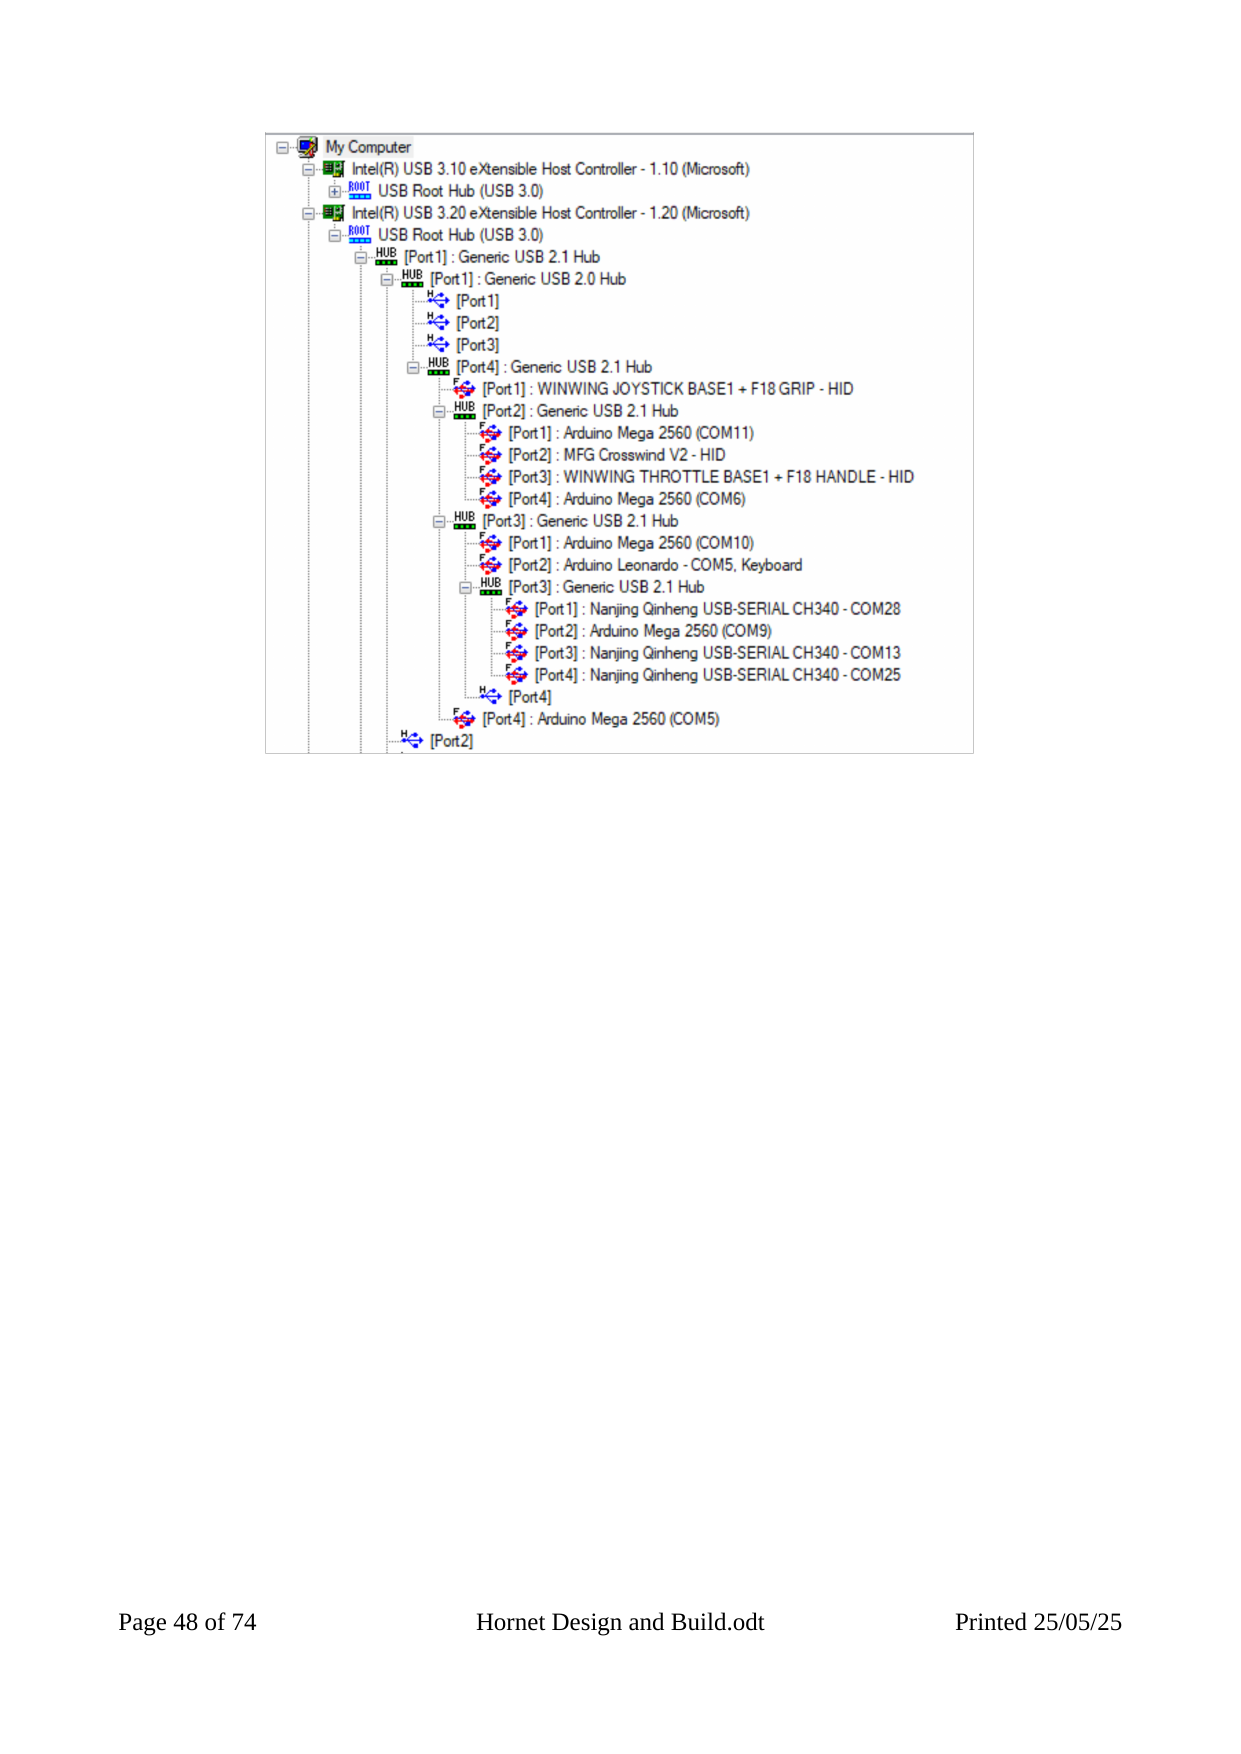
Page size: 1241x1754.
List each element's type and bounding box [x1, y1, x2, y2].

picture [252, 118, 988, 767]
